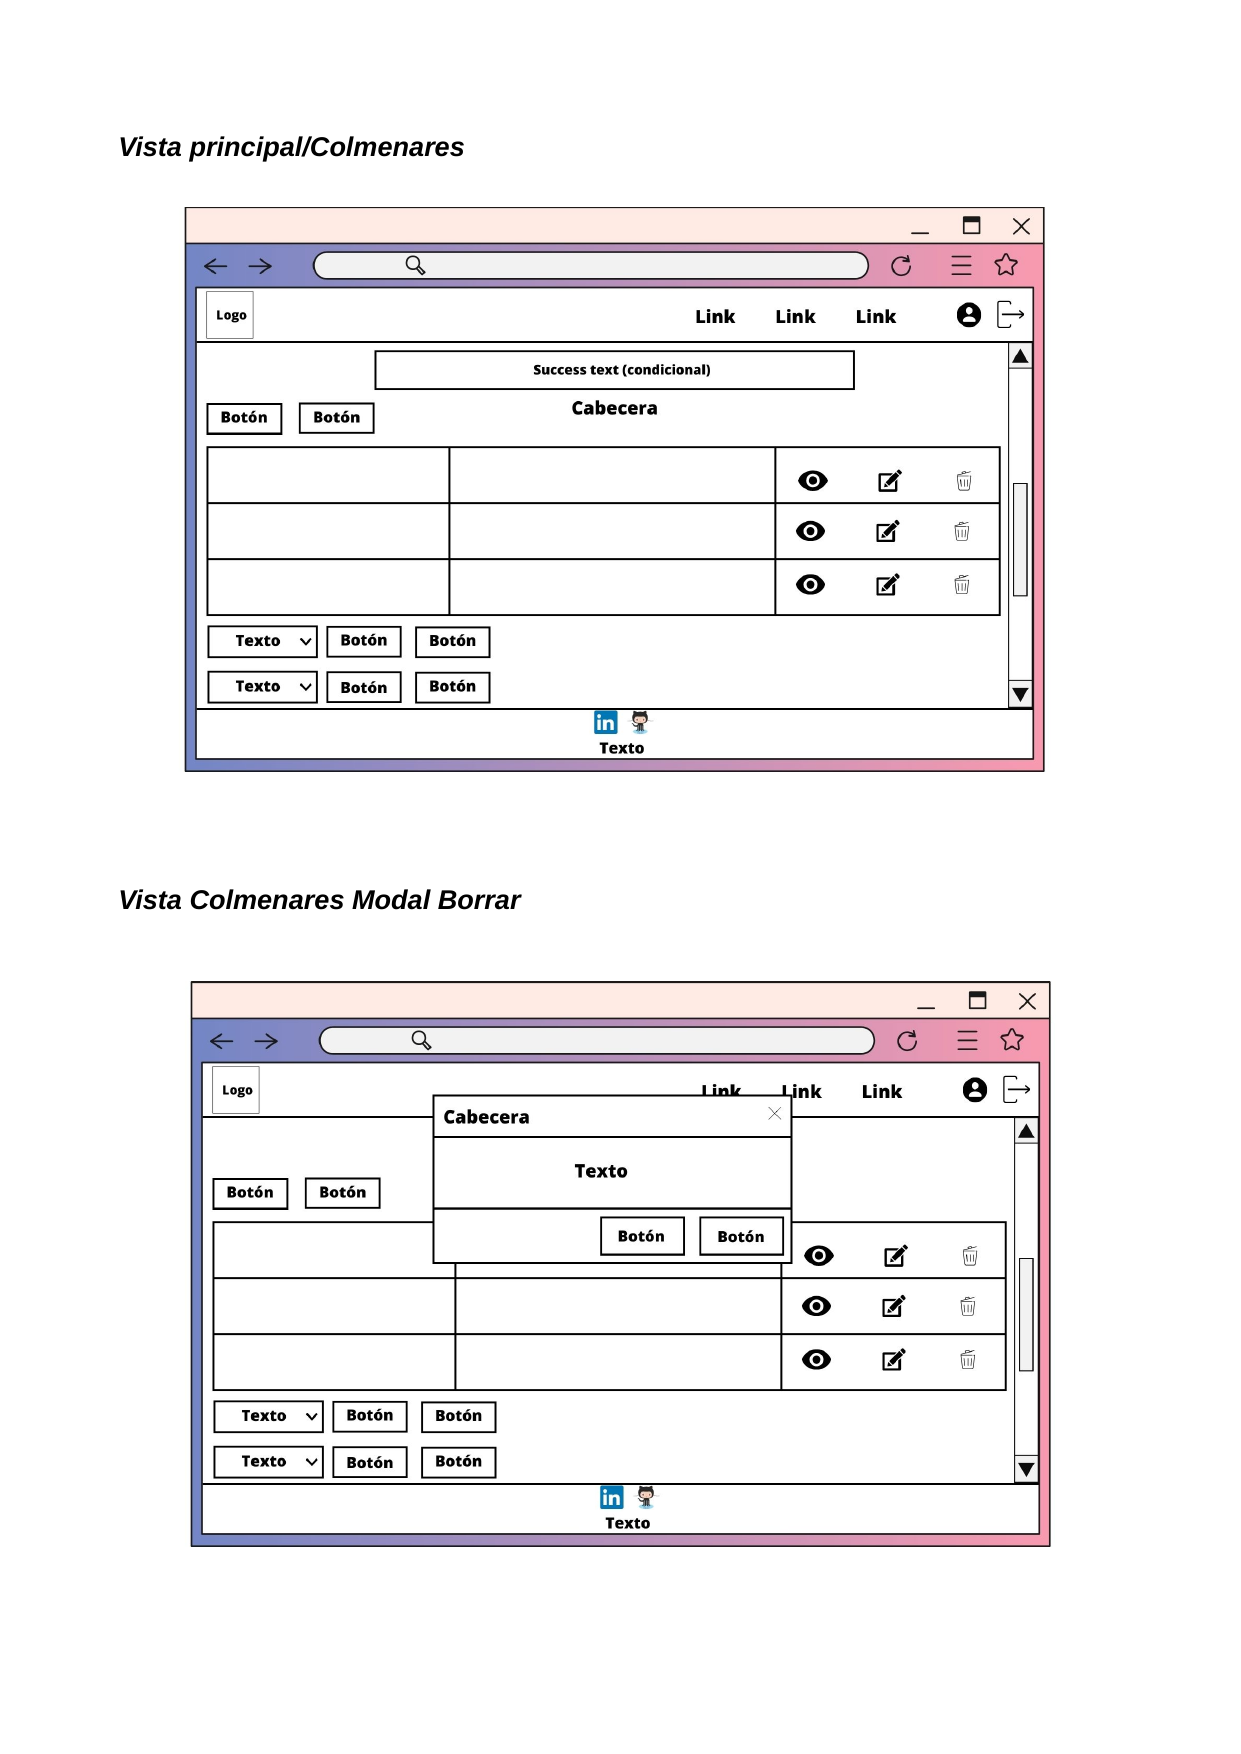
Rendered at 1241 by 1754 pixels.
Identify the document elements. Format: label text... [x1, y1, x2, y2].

subtitle Vista Colmenares Modal Borrar [118, 884, 1122, 915]
picture [112, 207, 1117, 772]
picture [118, 981, 1123, 1547]
subtitle Vista principal/Colmenares [118, 131, 1122, 162]
